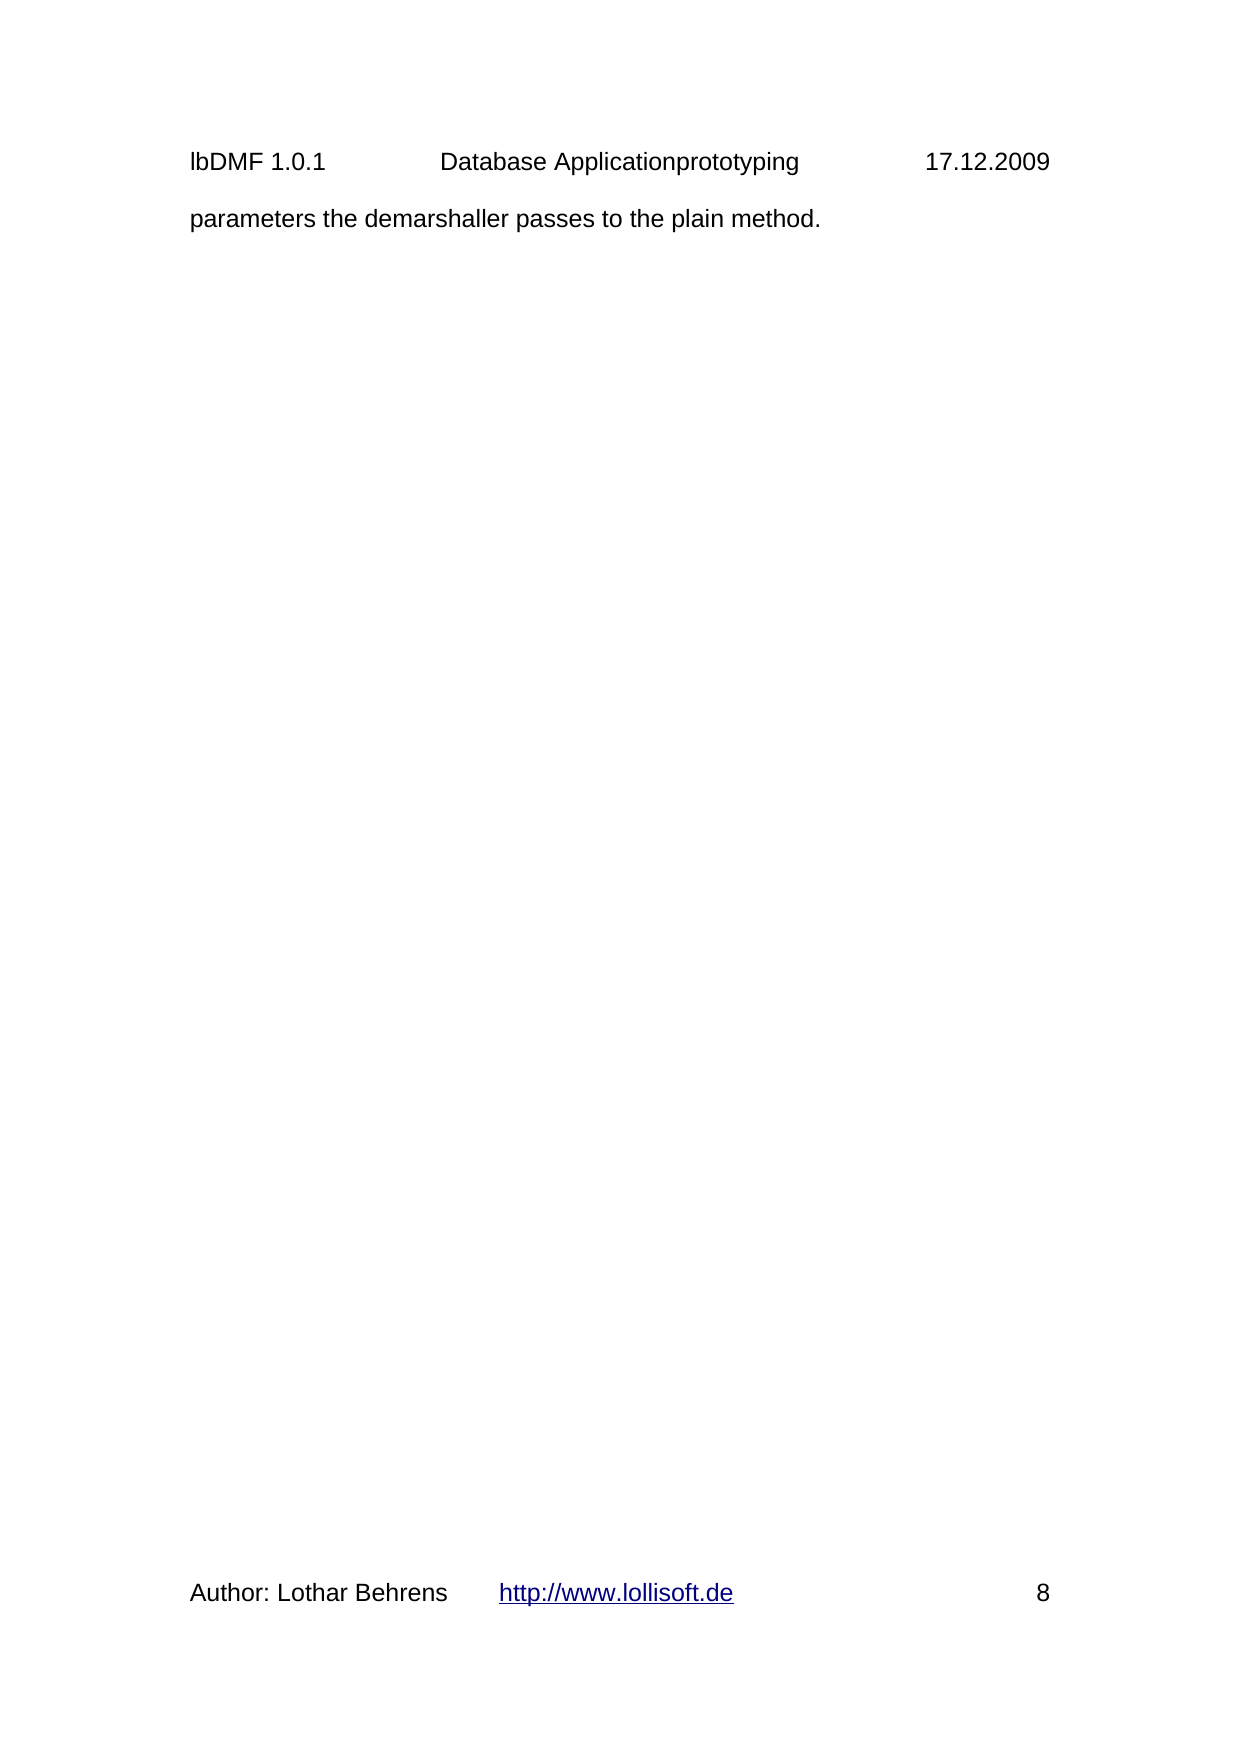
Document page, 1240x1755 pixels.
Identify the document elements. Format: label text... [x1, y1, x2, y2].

text parameters the demarshaller passes to the plain method. [189, 205, 1050, 233]
